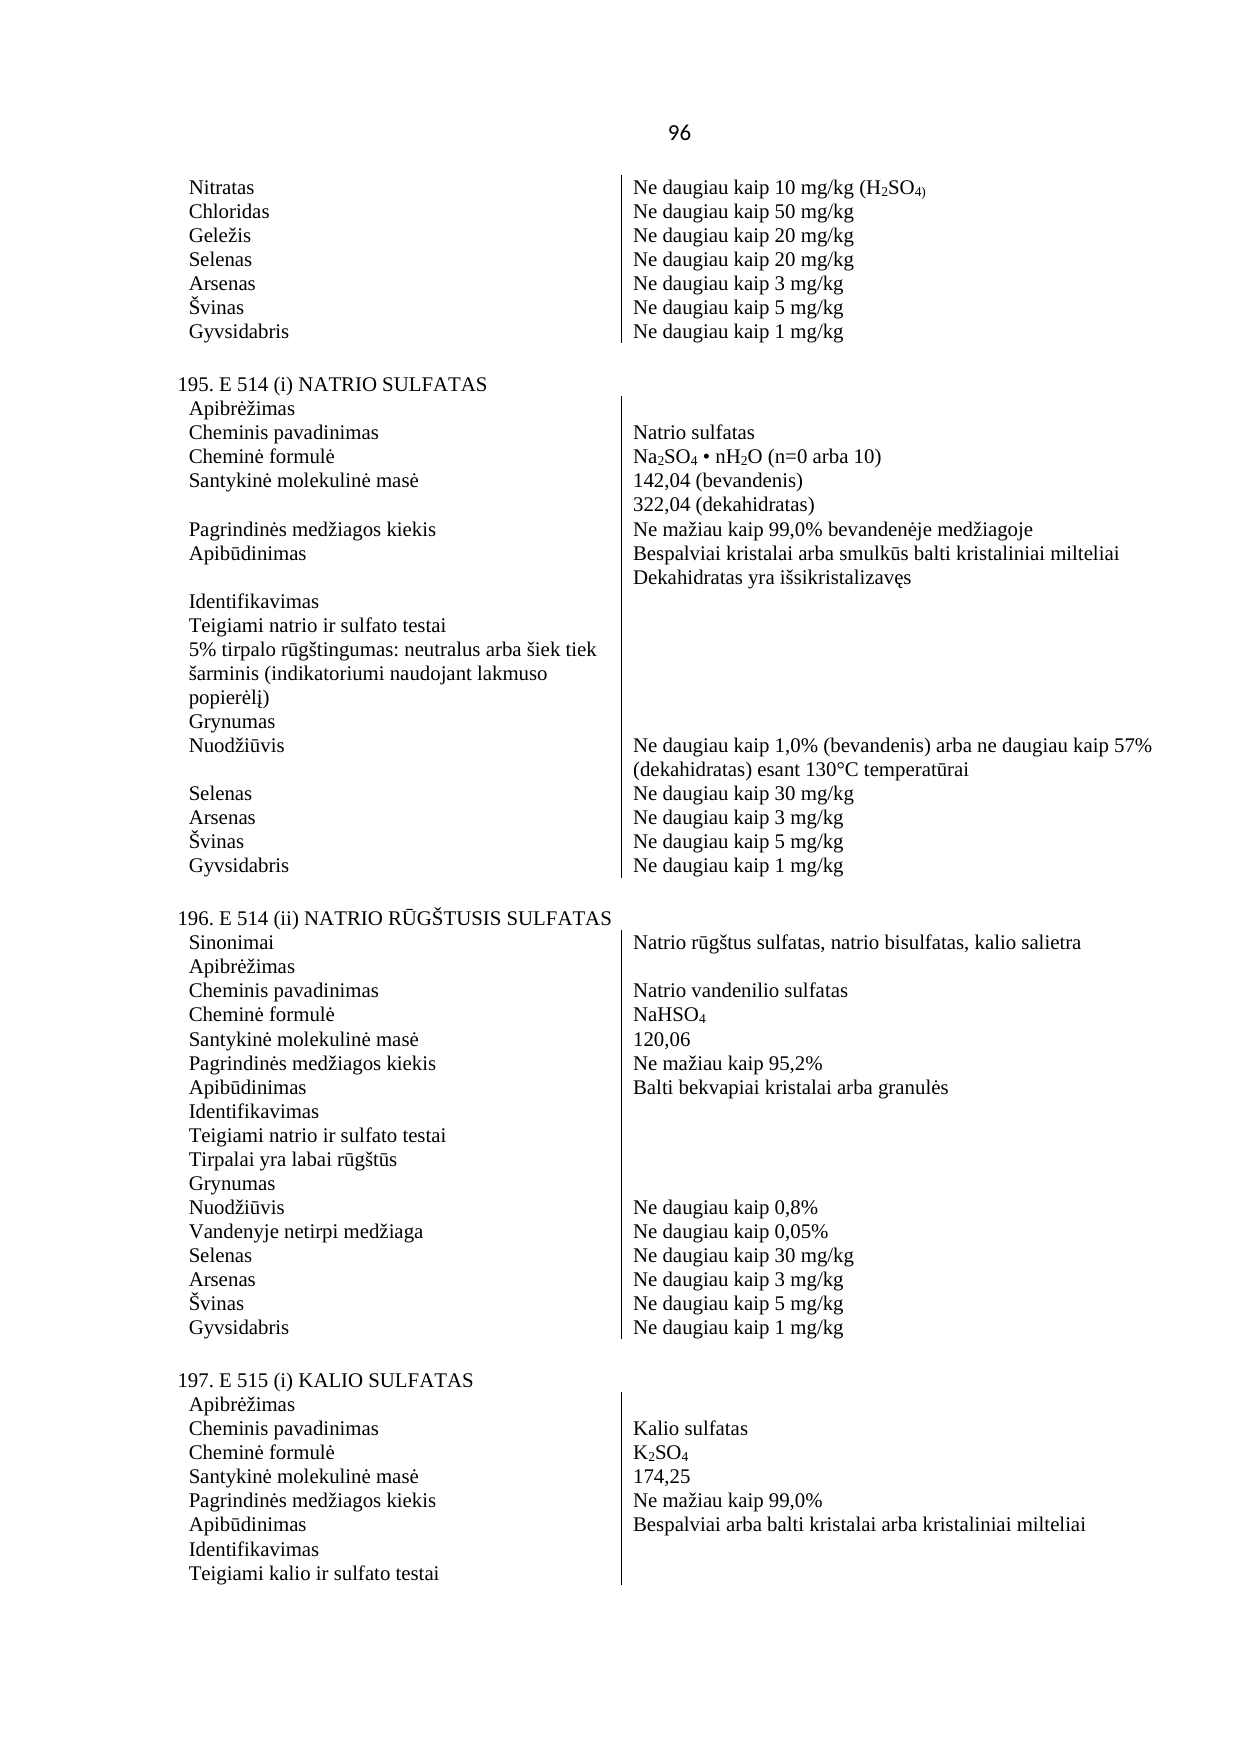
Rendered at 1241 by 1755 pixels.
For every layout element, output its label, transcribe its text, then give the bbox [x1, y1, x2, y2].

table_cell [622, 1123, 1181, 1147]
table_cell Natrio vandenilio sulfatas [622, 978, 1181, 1002]
table_cell Ne daugiau kaip 5 mg/kg [622, 295, 1181, 319]
table_cell Ne daugiau kaip 20 mg/kg [622, 223, 1181, 247]
table_cell Apibūdinimas [177, 1075, 621, 1099]
table_cell Ne daugiau kaip 30 mg/kg [622, 1243, 1181, 1267]
table_cell Ne mažiau kaip 99,0% bevandenėje medžiagoje [622, 516, 1181, 541]
table_cell Kalio sulfatas [622, 1416, 1181, 1440]
table_cell Tirpalai yra labai rūgštūs [177, 1147, 621, 1171]
table_cell Cheminis pavadinimas [177, 1416, 621, 1440]
table_header Apibrėžimas [177, 396, 621, 420]
table_cell Ne daugiau kaip 0,05% [622, 1219, 1181, 1243]
table_cell Pagrindinės medžiagos kiekis [177, 1051, 621, 1074]
table_cell Selenas [177, 247, 621, 271]
table_cell Ne daugiau kaip 5 mg/kg [622, 1291, 1181, 1315]
table_cell [622, 589, 1181, 613]
table_cell Gyvsidabris [177, 1315, 621, 1339]
table_cell Ne mažiau kaip 95,2% [622, 1051, 1181, 1074]
table_cell Teigiami kalio ir sulfato testai [177, 1561, 621, 1584]
table_cell [622, 709, 1181, 733]
table_cell Santykinė molekulinė masė [177, 1464, 621, 1488]
table_cell 5% tirpalo rūgštingumas: neutralus arba šiek tiek šarminis (indikatoriumi naudojant lakmuso popierėlį) [177, 637, 621, 709]
table_cell Identifikavimas [177, 1099, 621, 1123]
table_cell Cheminė formulė [177, 1003, 621, 1026]
table_header [622, 396, 1181, 420]
table_header Natrio rūgštus sulfatas, natrio bisulfatas, kalio salietra [622, 930, 1181, 954]
table_cell Ne daugiau kaip 1,0% (bevandenis) arba ne daugiau kaip 57% (dekahidratas) esant 130°C temperatūrai [622, 733, 1181, 781]
table_cell Ne daugiau kaip 20 mg/kg [622, 247, 1181, 271]
table_cell Arsenas [177, 271, 621, 295]
table_header Apibrėžimas [177, 1392, 621, 1416]
table_cell Chloridas [177, 199, 621, 223]
table_cell Ne daugiau kaip 1 mg/kg [622, 853, 1181, 877]
table_cell NaHSO4 [622, 1003, 1181, 1026]
table_cell [622, 1536, 1181, 1561]
table_cell Identifikavimas [177, 1536, 621, 1561]
table_cell Geležis [177, 223, 621, 247]
table_cell Cheminė formulė [177, 444, 621, 468]
table_cell Grynumas [177, 1171, 621, 1195]
table_cell Teigiami natrio ir sulfato testai [177, 613, 621, 637]
table_cell 120,06 [622, 1026, 1181, 1051]
table_cell K2SO4 [622, 1440, 1181, 1464]
table_cell Na2SO4 • nH2O (n=0 arba 10) [622, 444, 1181, 468]
table_header [622, 1392, 1181, 1416]
table_cell Ne mažiau kaip 99,0% [622, 1488, 1181, 1512]
table_cell Ne daugiau kaip 1 mg/kg [622, 1315, 1181, 1339]
table_cell Ne daugiau kaip 1 mg/kg [622, 319, 1181, 343]
table_cell Bespalviai kristalai arba smulkūs balti kristaliniai milteliai Dekahidratas yra išsikristalizavęs [622, 541, 1181, 589]
table_cell Nuodžiūvis [177, 1195, 621, 1219]
table_cell Grynumas [177, 709, 621, 733]
table_cell Nuodžiūvis [177, 733, 621, 781]
table_cell Gyvsidabris [177, 319, 621, 343]
table_cell Ne daugiau kaip 3 mg/kg [622, 805, 1181, 829]
table_cell Selenas [177, 1243, 621, 1267]
table_cell Pagrindinės medžiagos kiekis [177, 516, 621, 541]
table_cell 142,04 (bevandenis) 322,04 (dekahidratas) [622, 468, 1181, 516]
table_cell Arsenas [177, 1267, 621, 1291]
table_cell 174,25 [622, 1464, 1181, 1488]
table_cell Ne daugiau kaip 5 mg/kg [622, 829, 1181, 853]
table_cell Ne daugiau kaip 3 mg/kg [622, 271, 1181, 295]
table_cell Selenas [177, 781, 621, 805]
table_cell Pagrindinės medžiagos kiekis [177, 1488, 621, 1512]
table_cell Ne daugiau kaip 10 mg/kg (H2SO4) [622, 175, 1181, 199]
table_cell Švinas [177, 829, 621, 853]
table_cell [622, 1171, 1181, 1195]
table_cell Santykinė molekulinė masė [177, 1026, 621, 1051]
table_cell Apibrėžimas [177, 954, 621, 978]
table_cell [622, 613, 1181, 637]
table_cell Teigiami natrio ir sulfato testai [177, 1123, 621, 1147]
table_cell [622, 1561, 1181, 1584]
table_cell Apibūdinimas [177, 1513, 621, 1536]
table_cell [622, 1147, 1181, 1171]
table_cell Ne daugiau kaip 3 mg/kg [622, 1267, 1181, 1291]
table_cell Ne daugiau kaip 0,8% [622, 1195, 1181, 1219]
table_cell Cheminis pavadinimas [177, 420, 621, 444]
table_cell Balti bekvapiai kristalai arba granulės [622, 1075, 1181, 1099]
table_cell Bespalviai arba balti kristalai arba kristaliniai milteliai [622, 1513, 1181, 1536]
text 197. E 515 (i) KALIO SULFATAS [177, 1368, 1181, 1392]
table_cell Švinas [177, 295, 621, 319]
table_header Sinonimai [177, 930, 621, 954]
table_cell Natrio sulfatas [622, 420, 1181, 444]
table_cell Gyvsidabris [177, 853, 621, 877]
table_cell Švinas [177, 1291, 621, 1315]
table_cell Cheminis pavadinimas [177, 978, 621, 1002]
text 195. E 514 (i) NATRIO SULFATAS [177, 372, 1181, 396]
table_cell Ne daugiau kaip 50 mg/kg [622, 199, 1181, 223]
table_cell Nitratas [177, 175, 621, 199]
table_cell Apibūdinimas [177, 541, 621, 589]
table_cell Identifikavimas [177, 589, 621, 613]
table_cell [622, 637, 1181, 709]
table_cell [622, 1099, 1181, 1123]
table_cell Vandenyje netirpi medžiaga [177, 1219, 621, 1243]
table_cell Ne daugiau kaip 30 mg/kg [622, 781, 1181, 805]
table_cell Santykinė molekulinė masė [177, 468, 621, 516]
table_cell [622, 954, 1181, 978]
table_cell Cheminė formulė [177, 1440, 621, 1464]
table_cell Arsenas [177, 805, 621, 829]
text 196. E 514 (ii) NATRIO RŪGŠTUSIS SULFATAS [177, 906, 1181, 930]
